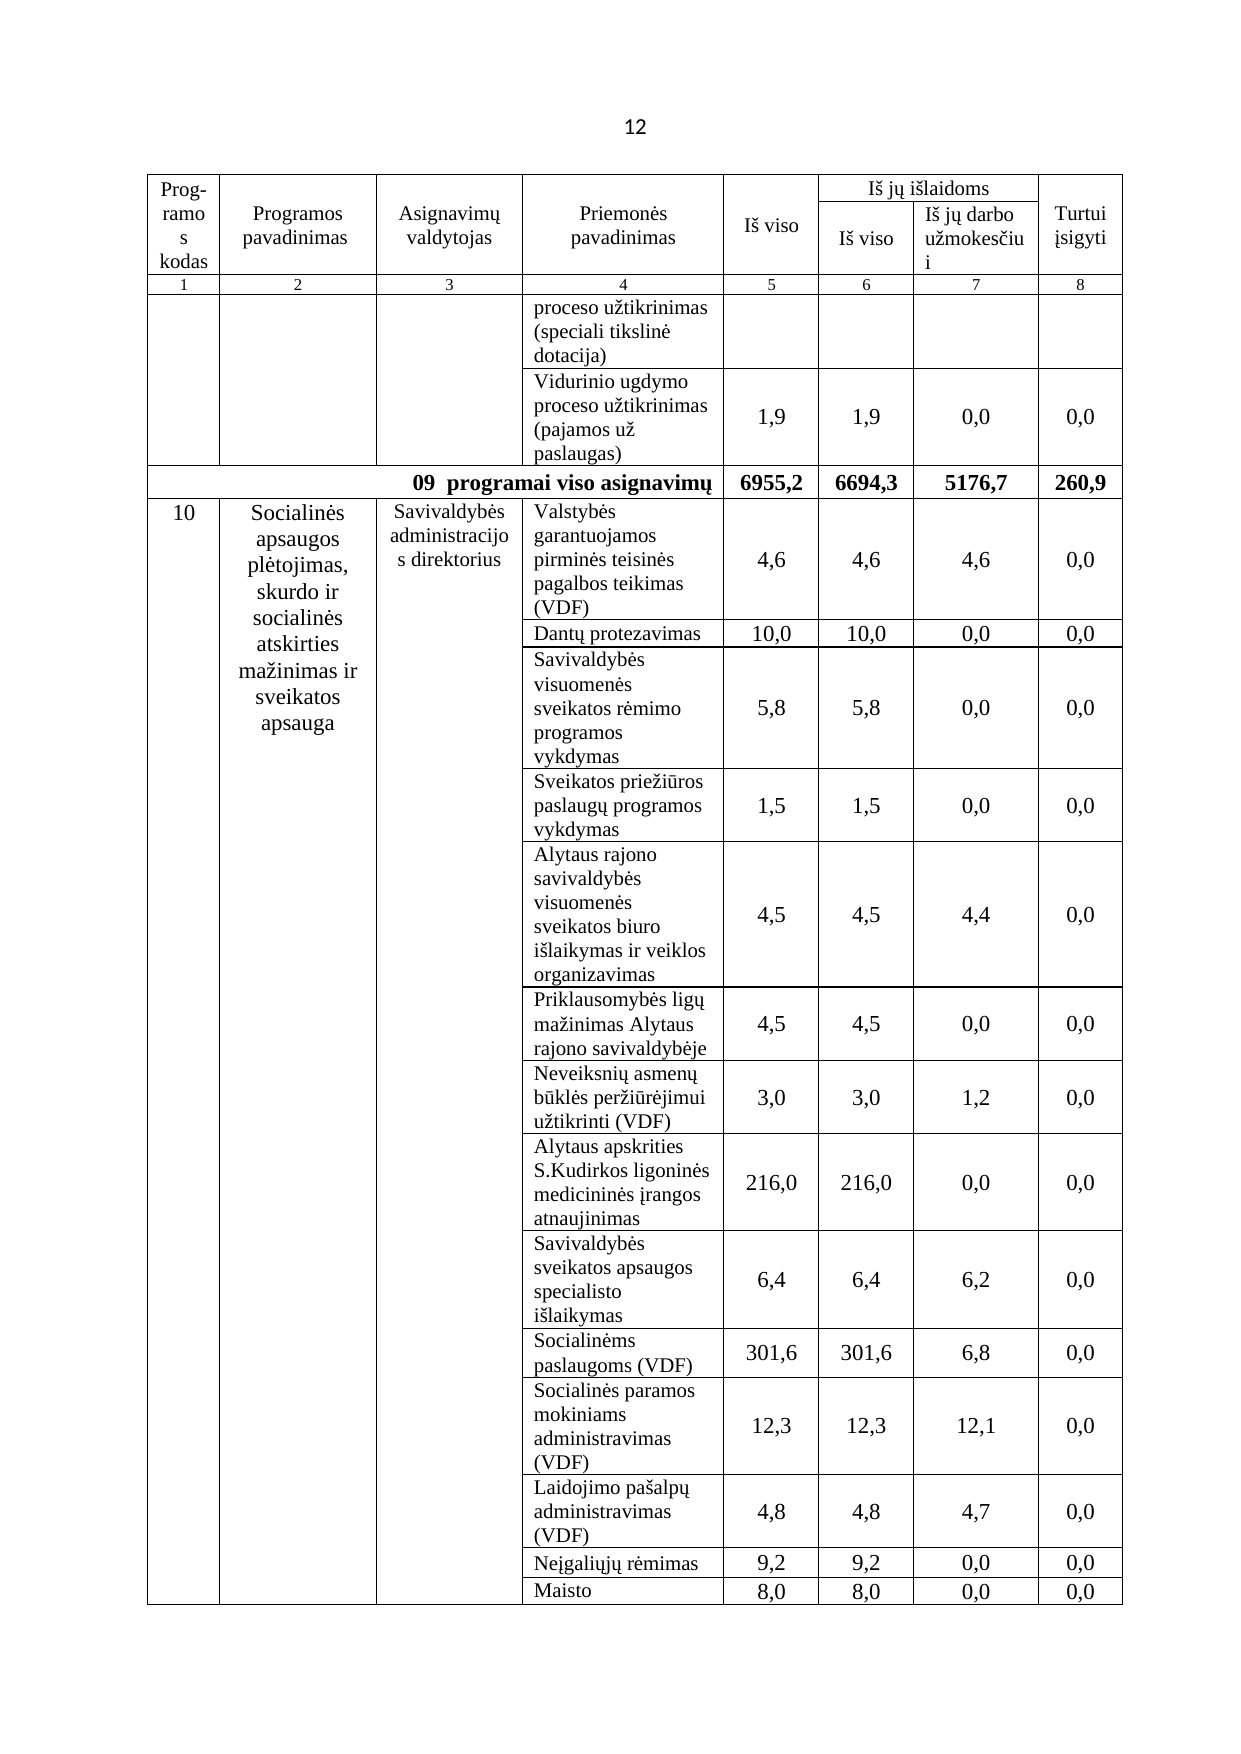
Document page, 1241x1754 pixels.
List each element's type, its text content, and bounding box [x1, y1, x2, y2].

table_cell 8,0 [724, 1578, 818, 1604]
table_cell 216,0 [819, 1134, 913, 1230]
table_cell [1039, 295, 1122, 367]
table_cell [914, 295, 1038, 367]
table_cell 4,7 [914, 1475, 1038, 1547]
table_cell 0,0 [1039, 1578, 1122, 1604]
table_cell Neveiksnių asmenų būklės peržiūrėjimui užtikrinti (VDF) [523, 1061, 723, 1133]
table_header Iš viso [724, 175, 818, 274]
table_cell 2 [220, 275, 376, 294]
table_cell 1,5 [819, 769, 913, 841]
table_cell 12,1 [914, 1378, 1038, 1474]
table_cell 5176,7 [914, 466, 1038, 498]
table_cell proceso užtikrinimas (speciali tikslinė dotacija) [523, 295, 723, 367]
table_cell 0,0 [914, 1134, 1038, 1230]
table_cell [724, 295, 818, 367]
table_cell 1,9 [819, 369, 913, 465]
table_cell 12,3 [819, 1378, 913, 1474]
table_cell 5 [724, 275, 818, 294]
table_cell 1 [148, 275, 219, 294]
table_cell Iš viso [819, 202, 913, 274]
table_cell 1,2 [914, 1061, 1038, 1133]
table_cell Alytaus apskrities S.Kudirkos ligoninės medicininės įrangos atnaujinimas [523, 1134, 723, 1230]
table_cell 09 programai viso asignavimų [148, 466, 723, 498]
table_cell 5,8 [819, 648, 913, 768]
table_cell Sveikatos priežiūros paslaugų programos vykdymas [523, 769, 723, 841]
table_cell 0,0 [1039, 988, 1122, 1059]
table_header Priemonės pavadinimas [523, 175, 723, 274]
table_cell 216,0 [724, 1134, 818, 1230]
table_cell Socialinės paramos mokiniams administravimas (VDF) [523, 1378, 723, 1474]
table_cell 0,0 [914, 369, 1038, 465]
table_cell Savivaldybės administracijos direktorius [377, 499, 522, 1604]
table_cell 4,4 [914, 842, 1038, 986]
table_cell 4,6 [819, 499, 913, 619]
table_cell 0,0 [914, 1578, 1038, 1604]
table_cell 10,0 [819, 620, 913, 646]
table_cell Dantų protezavimas [523, 620, 723, 646]
table_cell 10,0 [724, 620, 818, 646]
table_cell 4 [523, 275, 723, 294]
table_cell 0,0 [1039, 1134, 1122, 1230]
table_cell 4,5 [724, 842, 818, 986]
table_cell 0,0 [914, 648, 1038, 768]
table_header Prog-ramos kodas [148, 175, 219, 274]
table_cell 0,0 [914, 1548, 1038, 1577]
table_cell Iš jų darbo užmokesčiui [914, 202, 1038, 274]
table_cell Laidojimo pašalpų administravimas (VDF) [523, 1475, 723, 1547]
table_cell Socialinės apsaugos plėtojimas, skurdo ir socialinės atskirties mažinimas ir sveikatos apsauga [220, 499, 376, 1604]
table_cell [377, 295, 522, 465]
table_cell [220, 295, 376, 465]
table_cell 0,0 [1039, 1475, 1122, 1547]
table_cell 0,0 [1039, 769, 1122, 841]
table_cell 4,5 [724, 988, 818, 1059]
table_cell Valstybės garantuojamos pirminės teisinės pagalbos teikimas (VDF) [523, 499, 723, 619]
table_header Programos pavadinimas [220, 175, 376, 274]
table_cell [148, 295, 219, 465]
table_cell [819, 295, 913, 367]
table_cell 0,0 [1039, 842, 1122, 986]
table_cell 3,0 [819, 1061, 913, 1133]
table_cell 4,6 [724, 499, 818, 619]
table_cell 0,0 [914, 988, 1038, 1059]
table_cell 0,0 [1039, 1548, 1122, 1577]
table_header Iš jų išlaidoms [819, 175, 1038, 201]
table_cell 5,8 [724, 648, 818, 768]
table_cell 4,5 [819, 988, 913, 1059]
table_cell 8 [1039, 275, 1122, 294]
table_cell 1,5 [724, 769, 818, 841]
table_cell 3 [377, 275, 522, 294]
table_cell 3,0 [724, 1061, 818, 1133]
table_cell 9,2 [819, 1548, 913, 1577]
table_cell 0,0 [1039, 620, 1122, 646]
table_cell 4,6 [914, 499, 1038, 619]
table_cell Neįgaliųjų rėmimas [523, 1548, 723, 1577]
table_cell 6,2 [914, 1231, 1038, 1327]
table_cell 6694,3 [819, 466, 913, 498]
table_cell 260,9 [1039, 466, 1122, 498]
table_cell 7 [914, 275, 1038, 294]
table_cell 0,0 [1039, 499, 1122, 619]
table_header Asignavimų valdytojas [377, 175, 522, 274]
table_cell 6 [819, 275, 913, 294]
table_cell Alytaus rajono savivaldybės visuomenės sveikatos biuro išlaikymas ir veiklos organizavimas [523, 842, 723, 986]
table_cell Priklausomybės ligų mažinimas Alytaus rajono savivaldybėje [523, 988, 723, 1059]
table_cell 4,8 [819, 1475, 913, 1547]
table_cell 0,0 [1039, 1329, 1122, 1377]
table_cell 4,8 [724, 1475, 818, 1547]
table_cell 0,0 [1039, 1231, 1122, 1327]
table_cell 0,0 [1039, 1061, 1122, 1133]
table_cell 0,0 [914, 769, 1038, 841]
table_cell Vidurinio ugdymo proceso užtikrinimas (pajamos už paslaugas) [523, 369, 723, 465]
table_cell 301,6 [819, 1329, 913, 1377]
table_cell 0,0 [1039, 648, 1122, 768]
table_cell 10 [148, 499, 219, 1604]
table_cell 0,0 [914, 620, 1038, 646]
table_cell 6,4 [724, 1231, 818, 1327]
table_cell 6,8 [914, 1329, 1038, 1377]
table_cell 1,9 [724, 369, 818, 465]
table_cell 9,2 [724, 1548, 818, 1577]
table_cell 6,4 [819, 1231, 913, 1327]
table_cell 0,0 [1039, 369, 1122, 465]
table_cell 8,0 [819, 1578, 913, 1604]
table_header Turtui įsigyti [1039, 175, 1122, 274]
table_cell 12,3 [724, 1378, 818, 1474]
table_cell 0,0 [1039, 1378, 1122, 1474]
table_cell Savivaldybės sveikatos apsaugos specialisto išlaikymas [523, 1231, 723, 1327]
table_cell 6955,2 [724, 466, 818, 498]
table_cell 4,5 [819, 842, 913, 986]
table_cell 301,6 [724, 1329, 818, 1377]
table_cell Socialinėms paslaugoms (VDF) [523, 1329, 723, 1377]
table_cell Savivaldybės visuomenės sveikatos rėmimo programos vykdymas [523, 648, 723, 768]
table_cell Maisto [523, 1578, 723, 1604]
